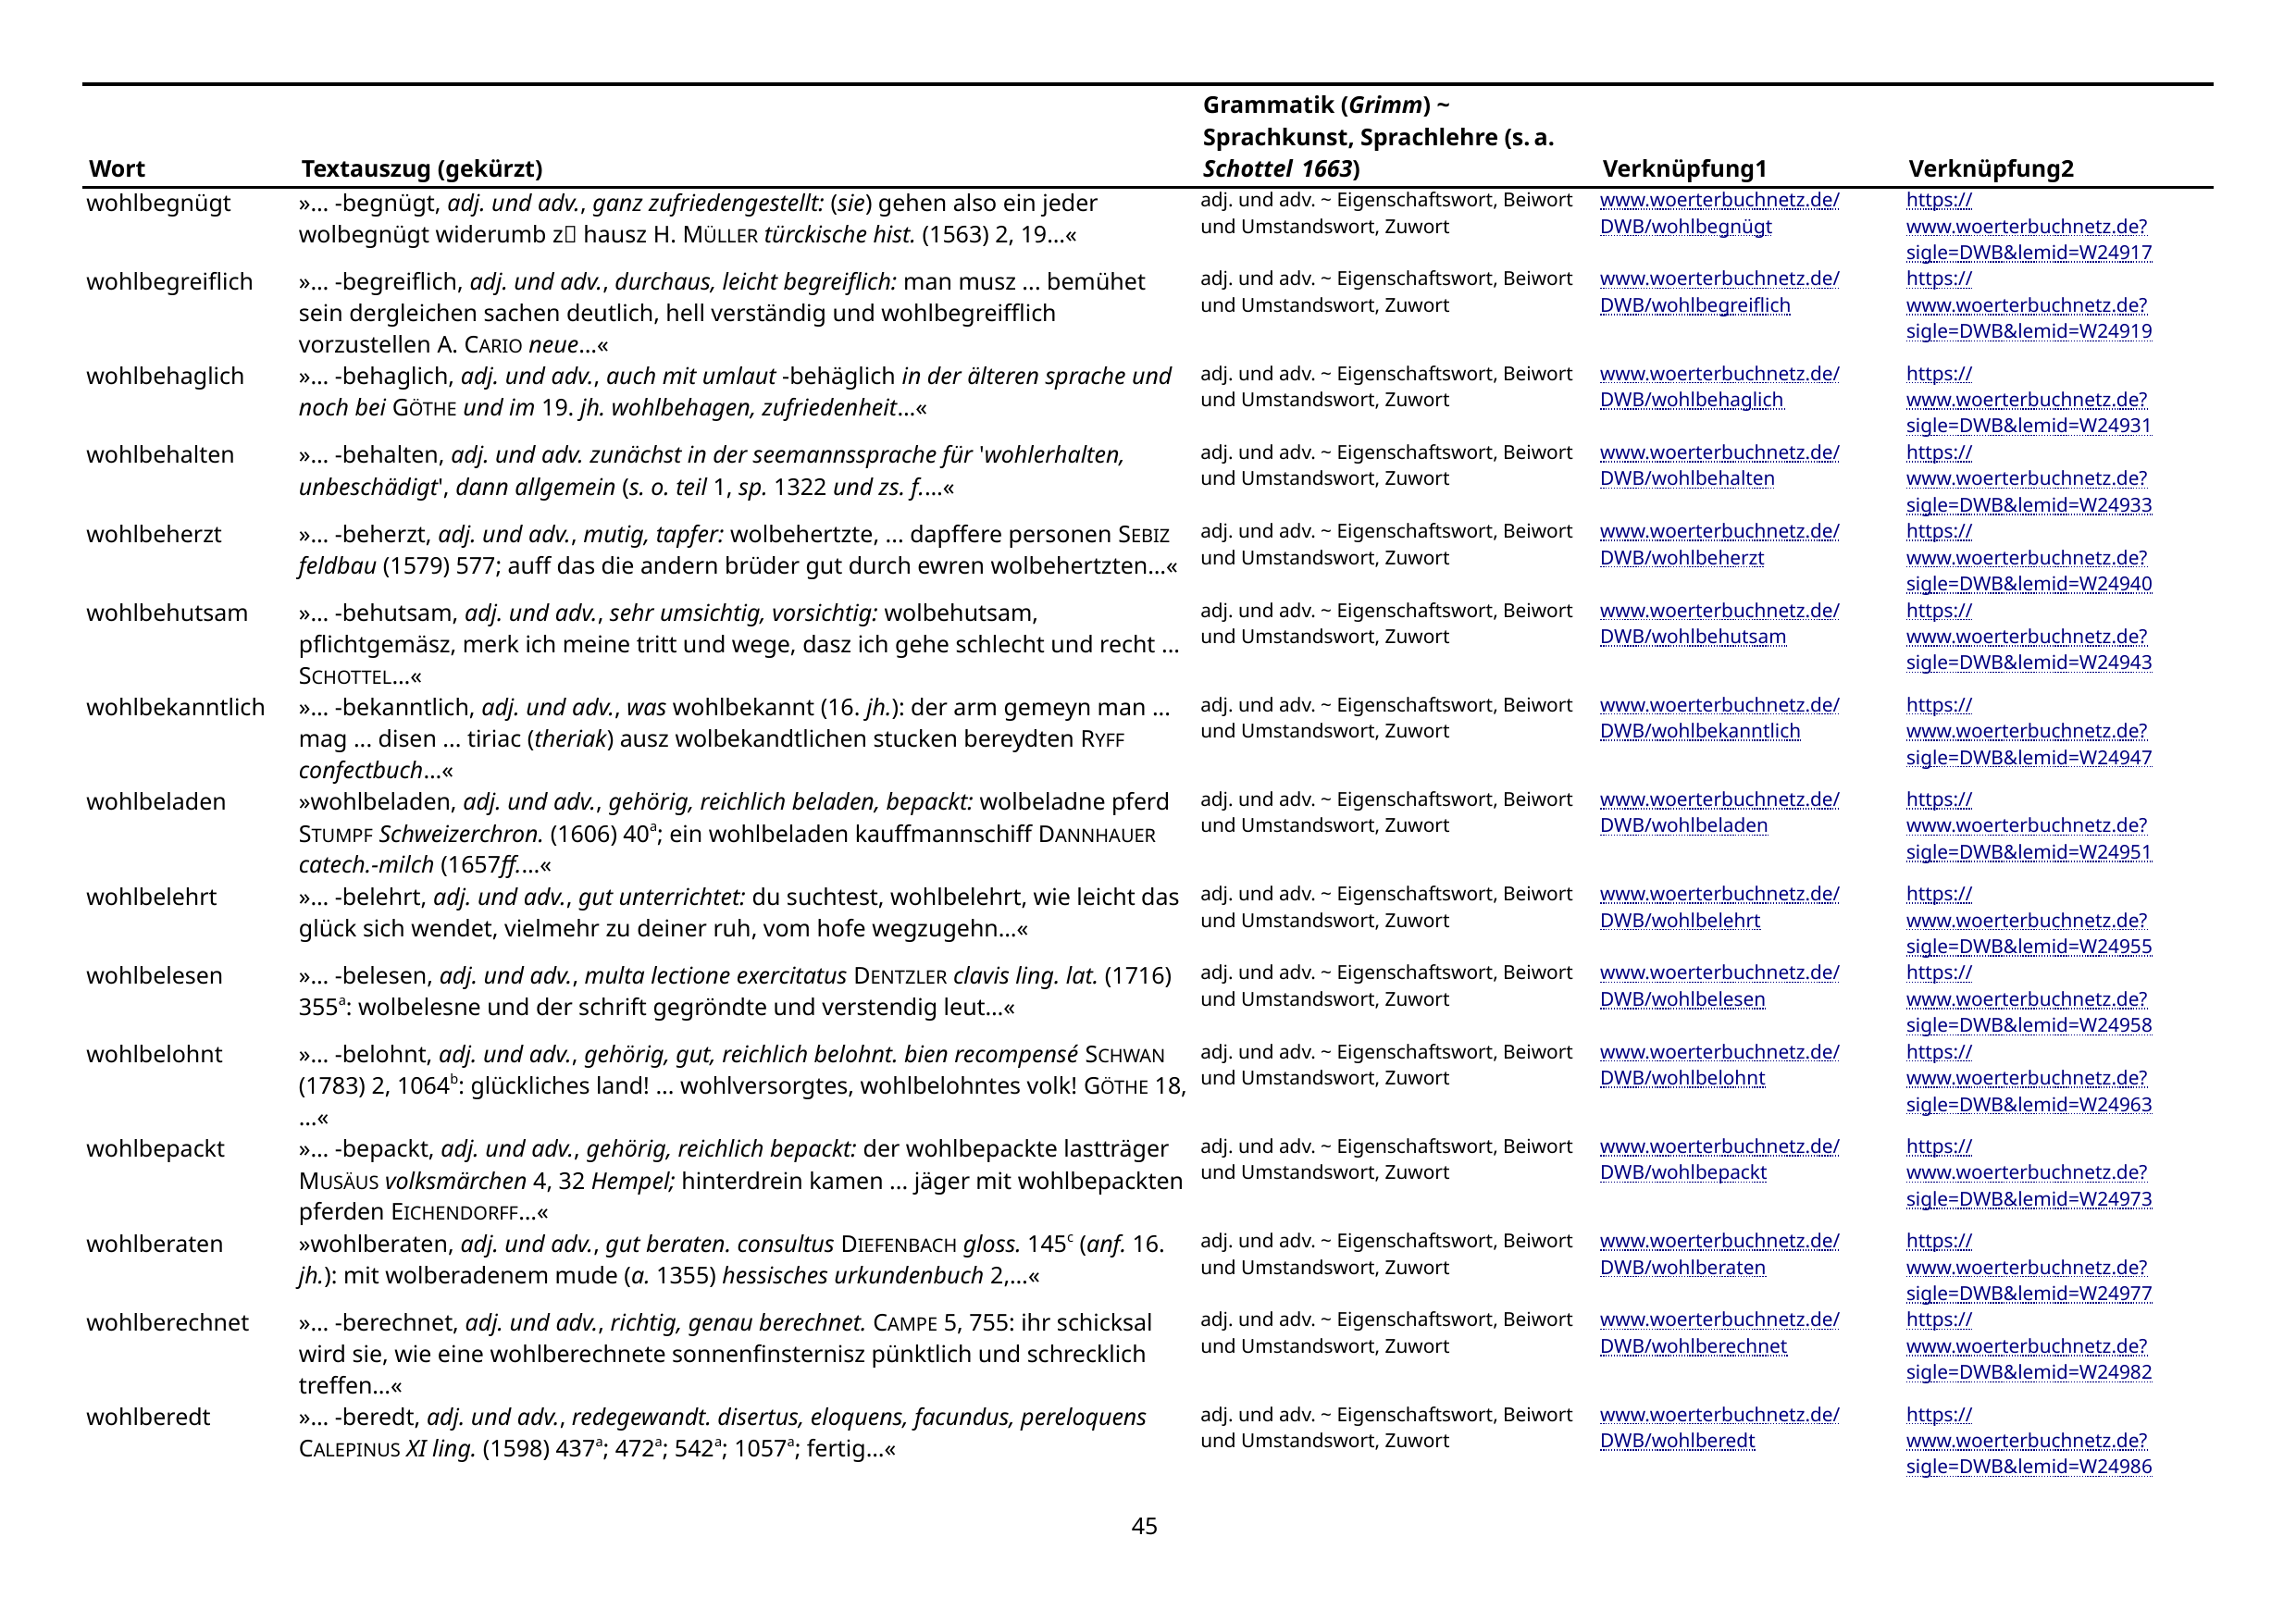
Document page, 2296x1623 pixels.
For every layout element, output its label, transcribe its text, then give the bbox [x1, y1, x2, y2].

table_cell https://www.woerterbuchnetz.de?sigle=DWB&lemid=W24933 [1902, 439, 2214, 517]
table_cell https://www.woerterbuchnetz.de?sigle=DWB&lemid=W24963 [1902, 1038, 2214, 1133]
table_cell adj. und adv. ~ Eigenschaftswort, Beiwort und Umstandswort, Zuwort [1197, 1038, 1595, 1133]
table_cell www.woerterbuchnetz.de/DWB/wohlbegnügt [1596, 189, 1902, 266]
table_cell wohlbelesen [82, 960, 294, 1038]
table_cell www.woerterbuchnetz.de/DWB/wohlbelohnt [1596, 1038, 1902, 1133]
table_cell www.woerterbuchnetz.de/DWB/wohlberechnet [1596, 1307, 1902, 1401]
table_header Verknüpfung1 [1596, 86, 1902, 186]
table_cell https://www.woerterbuchnetz.de?sigle=DWB&lemid=W24986 [1902, 1401, 2214, 1480]
table_cell www.woerterbuchnetz.de/DWB/wohlbeherzt [1596, 517, 1902, 597]
table_cell »wohlberaten, adj. und adv., gut beraten. consultus Diefenbach gloss. 145c (anf. 16. jh.): mit wolberadenem mude (a. 1355) hessisches urkundenbuch 2,…« [294, 1227, 1196, 1307]
table_cell www.woerterbuchnetz.de/DWB/wohlbegreiflich [1596, 266, 1902, 360]
table_cell adj. und adv. ~ Eigenschaftswort, Beiwort und Umstandswort, Zuwort [1197, 1401, 1595, 1480]
table_cell adj. und adv. ~ Eigenschaftswort, Beiwort und Umstandswort, Zuwort [1197, 1133, 1595, 1227]
table_cell adj. und adv. ~ Eigenschaftswort, Beiwort und Umstandswort, Zuwort [1197, 439, 1595, 517]
table_cell »… -behutsam, adj. und adv., sehr umsichtig, vorsichtig: wolbehutsam, pflichtgemäsz, merk ich meine tritt und wege, dasz ich gehe schlecht und recht ... Schottel…« [294, 597, 1196, 691]
table_cell wohlbegreiflich [82, 266, 294, 360]
table_cell www.woerterbuchnetz.de/DWB/wohlbepackt [1596, 1133, 1902, 1227]
table_cell adj. und adv. ~ Eigenschaftswort, Beiwort und Umstandswort, Zuwort [1197, 517, 1595, 597]
table_cell www.woerterbuchnetz.de/DWB/wohlbelehrt [1596, 880, 1902, 960]
table_cell https://www.woerterbuchnetz.de?sigle=DWB&lemid=W24947 [1902, 691, 2214, 786]
table_cell wohlbekanntlich [82, 691, 294, 786]
table_cell »… -beherzt, adj. und adv., mutig, tapfer: wolbehertzte, ... dapffere personen Sebiz feldbau (1579) 577; auff das die andern brüder gut durch ewren wolbehertzten…« [294, 517, 1196, 597]
table_header Textauszug (gekürzt) [294, 86, 1196, 186]
table_cell »… -beredt, adj. und adv., redegewandt. disertus, eloquens, facundus, pereloquens Calepinus XI ling. (1598) 437a; 472a; 542a; 1057a; fertig…« [294, 1401, 1196, 1480]
table_cell »… -belehrt, adj. und adv., gut unterrichtet: du suchtest, wohlbelehrt, wie leicht das glück sich wendet, vielmehr zu deiner ruh, vom hofe wegzugehn…« [294, 880, 1196, 960]
table_cell »… -belohnt, adj. und adv., gehörig, gut, reichlich belohnt. bien recompensé Schwan (1783) 2, 1064b: glückliches land! ... wohlversorgtes, wohlbelohntes volk! Göthe 18,…« [294, 1038, 1196, 1133]
table_cell www.woerterbuchnetz.de/DWB/wohlbeladen [1596, 786, 1902, 880]
table_cell wohlbehutsam [82, 597, 294, 691]
table_cell adj. und adv. ~ Eigenschaftswort, Beiwort und Umstandswort, Zuwort [1197, 880, 1595, 960]
table_cell »wohlbeladen, adj. und adv., gehörig, reichlich beladen, bepackt: wolbeladne pferd Stumpf Schweizerchron. (1606) 40a; ein wohlbeladen kauffmannschiff Dannhauer catech.-milch (1657ff.…« [294, 786, 1196, 880]
table_cell »… -bekanntlich, adj. und adv., was wohlbekannt (16. jh.): der arm gemeyn man ... mag ... disen ... tiriac (theriak) ausz wolbekandtlichen stucken bereydten Ryff confectbuch…« [294, 691, 1196, 786]
table_cell www.woerterbuchnetz.de/DWB/wohlbehalten [1596, 439, 1902, 517]
table_cell adj. und adv. ~ Eigenschaftswort, Beiwort und Umstandswort, Zuwort [1197, 360, 1595, 439]
table_cell adj. und adv. ~ Eigenschaftswort, Beiwort und Umstandswort, Zuwort [1197, 1227, 1595, 1307]
table_cell https://www.woerterbuchnetz.de?sigle=DWB&lemid=W24940 [1902, 517, 2214, 597]
table_cell adj. und adv. ~ Eigenschaftswort, Beiwort und Umstandswort, Zuwort [1197, 1307, 1595, 1401]
table_cell wohlbepackt [82, 1133, 294, 1227]
table_cell https://www.woerterbuchnetz.de?sigle=DWB&lemid=W24919 [1902, 266, 2214, 360]
table_cell wohlbehalten [82, 439, 294, 517]
table_cell https://www.woerterbuchnetz.de?sigle=DWB&lemid=W24958 [1902, 960, 2214, 1038]
table_cell www.woerterbuchnetz.de/DWB/wohlbekanntlich [1596, 691, 1902, 786]
table_cell »… -berechnet, adj. und adv., richtig, genau berechnet. Campe 5, 755: ihr schicksal wird sie, wie eine wohlberechnete sonnenfinsternisz pünktlich und schrecklich treffen…« [294, 1307, 1196, 1401]
table_cell wohlbeherzt [82, 517, 294, 597]
table_cell wohlbegnügt [82, 189, 294, 266]
table_cell »… -begreiflich, adj. und adv., durchaus, leicht begreiflich: man musz ... bemühet sein dergleichen sachen deutlich, hell verständig und wohlbegreifflich vorzustellen A. Cario neue…« [294, 266, 1196, 360]
table_cell https://www.woerterbuchnetz.de?sigle=DWB&lemid=W24955 [1902, 880, 2214, 960]
table_cell adj. und adv. ~ Eigenschaftswort, Beiwort und Umstandswort, Zuwort [1197, 691, 1595, 786]
table_cell wohlbelehrt [82, 880, 294, 960]
table_cell www.woerterbuchnetz.de/DWB/wohlberedt [1596, 1401, 1902, 1480]
table_header Verknüpfung2 [1902, 86, 2214, 186]
table_cell adj. und adv. ~ Eigenschaftswort, Beiwort und Umstandswort, Zuwort [1197, 786, 1595, 880]
table_cell »… -behaglich, adj. und adv., auch mit umlaut -behäglich in der älteren sprache und noch bei Göthe und im 19. jh. wohlbehagen, zufriedenheit…« [294, 360, 1196, 439]
table_cell www.woerterbuchnetz.de/DWB/wohlbehaglich [1596, 360, 1902, 439]
table_header Wort [82, 86, 294, 186]
table_cell »… -bepackt, adj. und adv., gehörig, reichlich bepackt: der wohlbepackte lastträger Musäus volksmärchen 4, 32 Hempel; hinterdrein kamen ... jäger mit wohlbepackten pferden Eichendorff…« [294, 1133, 1196, 1227]
table_cell wohlberechnet [82, 1307, 294, 1401]
table_cell adj. und adv. ~ Eigenschaftswort, Beiwort und Umstandswort, Zuwort [1197, 266, 1595, 360]
table_cell »… -begnügt, adj. und adv., ganz zufriedengestellt: (sie) gehen also ein jeder wolbegnügt widerumb z hausz H. Müller türckische hist. (1563) 2, 19…« [294, 189, 1196, 266]
table_cell www.woerterbuchnetz.de/DWB/wohlberaten [1596, 1227, 1902, 1307]
table_cell wohlbeladen [82, 786, 294, 880]
table_cell www.woerterbuchnetz.de/DWB/wohlbehutsam [1596, 597, 1902, 691]
table_cell adj. und adv. ~ Eigenschaftswort, Beiwort und Umstandswort, Zuwort [1197, 189, 1595, 266]
table_cell https://www.woerterbuchnetz.de?sigle=DWB&lemid=W24931 [1902, 360, 2214, 439]
table_cell https://www.woerterbuchnetz.de?sigle=DWB&lemid=W24943 [1902, 597, 2214, 691]
table_cell https://www.woerterbuchnetz.de?sigle=DWB&lemid=W24977 [1902, 1227, 2214, 1307]
table_cell adj. und adv. ~ Eigenschaftswort, Beiwort und Umstandswort, Zuwort [1197, 597, 1595, 691]
table_cell https://www.woerterbuchnetz.de?sigle=DWB&lemid=W24951 [1902, 786, 2214, 880]
table_cell www.woerterbuchnetz.de/DWB/wohlbelesen [1596, 960, 1902, 1038]
table_cell wohlberedt [82, 1401, 294, 1480]
table_cell wohlbehaglich [82, 360, 294, 439]
table_cell »… -belesen, adj. und adv., multa lectione exercitatus Dentzler clavis ling. lat. (1716) 355a: wolbelesne und der schrift gegröndte und verstendig leut…« [294, 960, 1196, 1038]
table_header Grammatik (Grimm) ~ Sprachkunst, Sprachlehre (s. a. Schottel 1663) [1197, 86, 1595, 186]
table_cell adj. und adv. ~ Eigenschaftswort, Beiwort und Umstandswort, Zuwort [1197, 960, 1595, 1038]
table_cell https://www.woerterbuchnetz.de?sigle=DWB&lemid=W24917 [1902, 189, 2214, 266]
table_cell »… -behalten, adj. und adv. zunächst in der seemannssprache für 'wohlerhalten, unbeschädigt', dann allgemein (s. o. teil 1, sp. 1322 und zs. f.…« [294, 439, 1196, 517]
table_cell https://www.woerterbuchnetz.de?sigle=DWB&lemid=W24973 [1902, 1133, 2214, 1227]
table_cell wohlberaten [82, 1227, 294, 1307]
table_cell wohlbelohnt [82, 1038, 294, 1133]
table_cell https://www.woerterbuchnetz.de?sigle=DWB&lemid=W24982 [1902, 1307, 2214, 1401]
